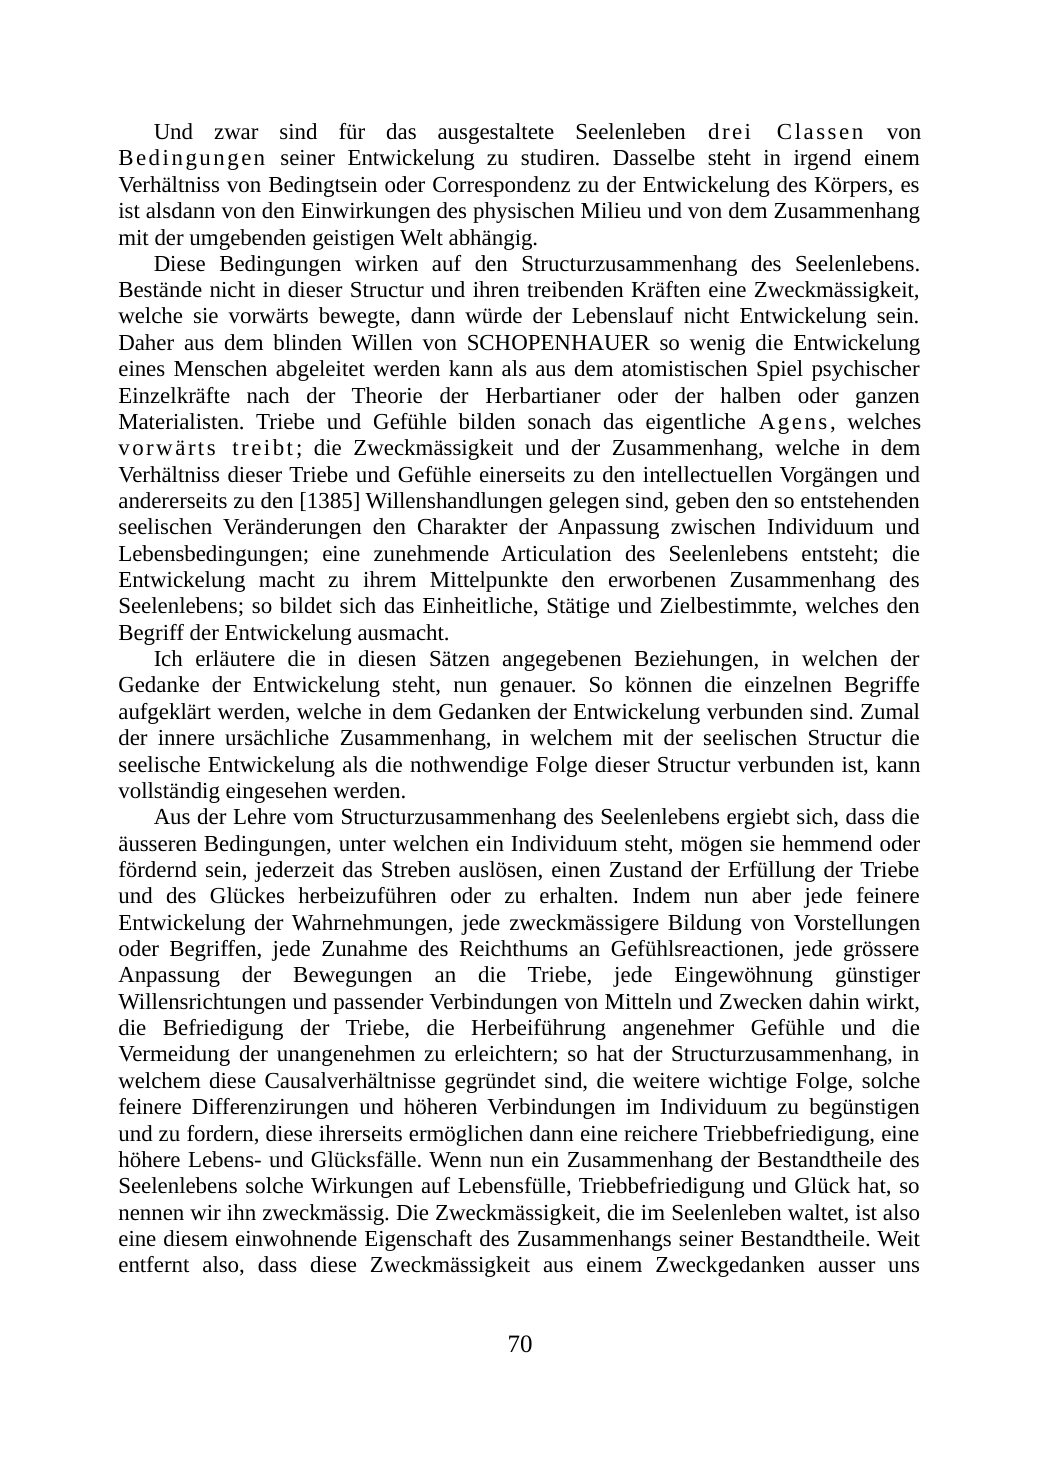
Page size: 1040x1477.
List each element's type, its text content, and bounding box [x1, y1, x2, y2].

text Aus der Lehre vom Structurzusammenhang des Seelenlebens ergiebt sich, dass die äusseren Bedingungen, unter welchen ein Individuum steht, mögen sie hemmend oder fördernd sein, jederzeit das Streben auslösen, einen Zustand der Erfüllung der Triebe und des Glückes herbeizuführen oder zu erhalten. Indem nun aber jede feinere Entwickelung der Wahrnehmungen, jede zweckmässigere Bildung von Vorstellungen oder Begriffen, jede Zunahme des Reichthums an Gefühlsreactionen, jede grössere Anpassung der Bewegungen an die Triebe, jede Eingewöhnung günstiger Willensrichtungen und passender Verbindungen von Mitteln und Zwecken dahin wirkt, die Befriedigung der Triebe, die Herbeiführung angenehmer Gefühle und die Vermeidung der unangenehmen zu erleichtern; so hat der Structurzusammenhang, in welchem diese Causalverhältnisse gegründet sind, die weitere wichtige Folge, solche feinere Differenzirungen und höheren Verbindungen im Individuum zu begünstigen und zu fordern, diese ihrerseits ermöglichen dann eine reichere Triebbefriedigung, eine höhere Lebens- und Glücksfälle. Wenn nun ein Zusammenhang der Bestandtheile des Seelenlebens solche Wirkungen auf Lebensfülle, Triebbefriedigung und Glück hat, so nennen wir ihn zweckmässig. Die Zweckmässigkeit, die im Seelenleben waltet, ist also eine diesem einwohnende Eigenschaft des Zusammenhangs seiner Bestandtheile. Weit entfernt also, dass diese Zweckmässigkeit aus einem Zweckgedanken ausser uns [118, 803, 921, 1278]
text Diese Bedingungen wirken auf den Structurzusammenhang des Seelenlebens. Bestände nicht in dieser Structur und ihren treibenden Kräften eine Zweckmässigkeit, welche sie vorwärts bewegte, dann würde der Lebenslauf nicht Entwickelung sein. Daher aus dem blinden Willen von SCHOPENHAUER so wenig die Entwickelung eines Menschen abgeleitet werden kann als aus dem atomistischen Spiel psychischer Einzelkräfte nach der Theorie der Herbartianer oder der halben oder ganzen Materialisten. Triebe und Gefühle bilden sonach das eigentliche Agens, welches vorwärts treibt; die Zweckmässigkeit und der Zusammenhang, welche in dem Verhältniss dieser Triebe und Gefühle einerseits zu den intellectuellen Vorgängen und andererseits zu den [1385] Willenshandlungen gelegen sind, geben den so entstehenden seelischen Veränderungen den Charakter der Anpassung zwischen Individuum und Lebensbedingungen; eine zunehmende Articulation des Seelenlebens entsteht; die Entwickelung macht zu ihrem Mittelpunkte den erworbenen Zusammenhang des Seelenlebens; so bildet sich das Einheitliche, Stätige und Zielbestimmte, welches den Begriff der Entwickelung ausmacht. [118, 250, 921, 645]
text Und zwar sind für das ausgestaltete Seelenleben drei Classen von Bedingungen seiner Entwickelung zu studiren. Dasselbe steht in irgend einem Verhältniss von Bedingtsein oder Correspondenz zu der Entwickelung des Körpers, es ist alsdann von den Einwirkungen des physischen Milieu und von dem Zusammenhang mit der umgebenden geistigen Welt abhängig. [118, 118, 921, 250]
text Ich erläutere die in diesen Sätzen angegebenen Beziehungen, in welchen der Gedanke der Entwickelung steht, nun genauer. So können die einzelnen Begriffe aufgeklärt werden, welche in dem Gedanken der Entwickelung verbunden sind. Zumal der innere ursächliche Zusammenhang, in welchem mit der seelischen Structur die seelische Entwickelung als die nothwendige Folge dieser Structur verbunden ist, kann vollständig eingesehen werden. [118, 645, 921, 803]
